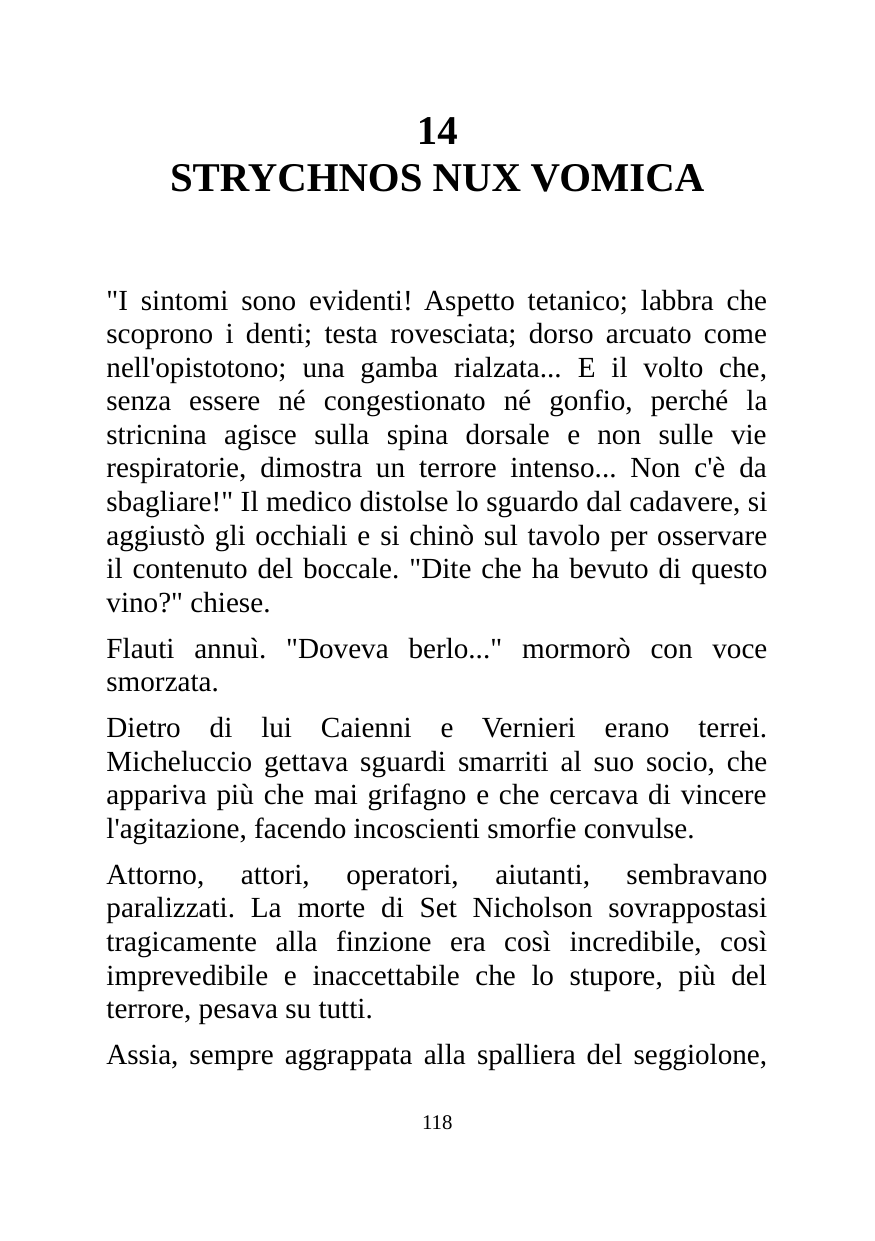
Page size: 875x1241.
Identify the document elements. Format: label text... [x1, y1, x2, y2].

text "I sintomi sono evidenti! Aspetto tetanico; labbra che scoprono i denti; testa rovesciata; dorso arcuato come nell'opistotono; una gamba rialzata... E il volto che, senza essere né congestionato né gonfio, perché la stricnina agisce sulla spina dorsale e non sulle vie respiratorie, dimostra un terrore intenso... Non c'è da sbagliare!" Il medico distolse lo sguardo dal cadavere, si aggiustò gli occhiali e si chinò sul tavolo per osservare il contenuto del boccale. "Dite che ha bevuto di questo vino?" chiese. [106, 283, 768, 618]
text Attorno, attori, operatori, aiutanti, sembravano paralizzati. La morte di Set Nicholson sovrappostasi tragicamente alla finzione era così incredibile, così imprevedibile e inaccettabile che lo stupore, più del terrore, pesava su tutti. [106, 857, 768, 1025]
subtitle 14 STRYCHNOS NUX VOMICA [106, 106, 768, 200]
text Assia, sempre aggrappata alla spalliera del seggiolone, [106, 1037, 768, 1071]
text Dietro di lui Caienni e Vernieri erano terrei. Micheluccio gettava sguardi smarriti al suo socio, che appariva più che mai grifagno e che cercava di vincere l'agitazione, facendo incoscienti smorfie convulse. [106, 710, 768, 844]
text Flauti annuì. "Doveva berlo..." mormorò con voce smorzata. [106, 631, 768, 698]
